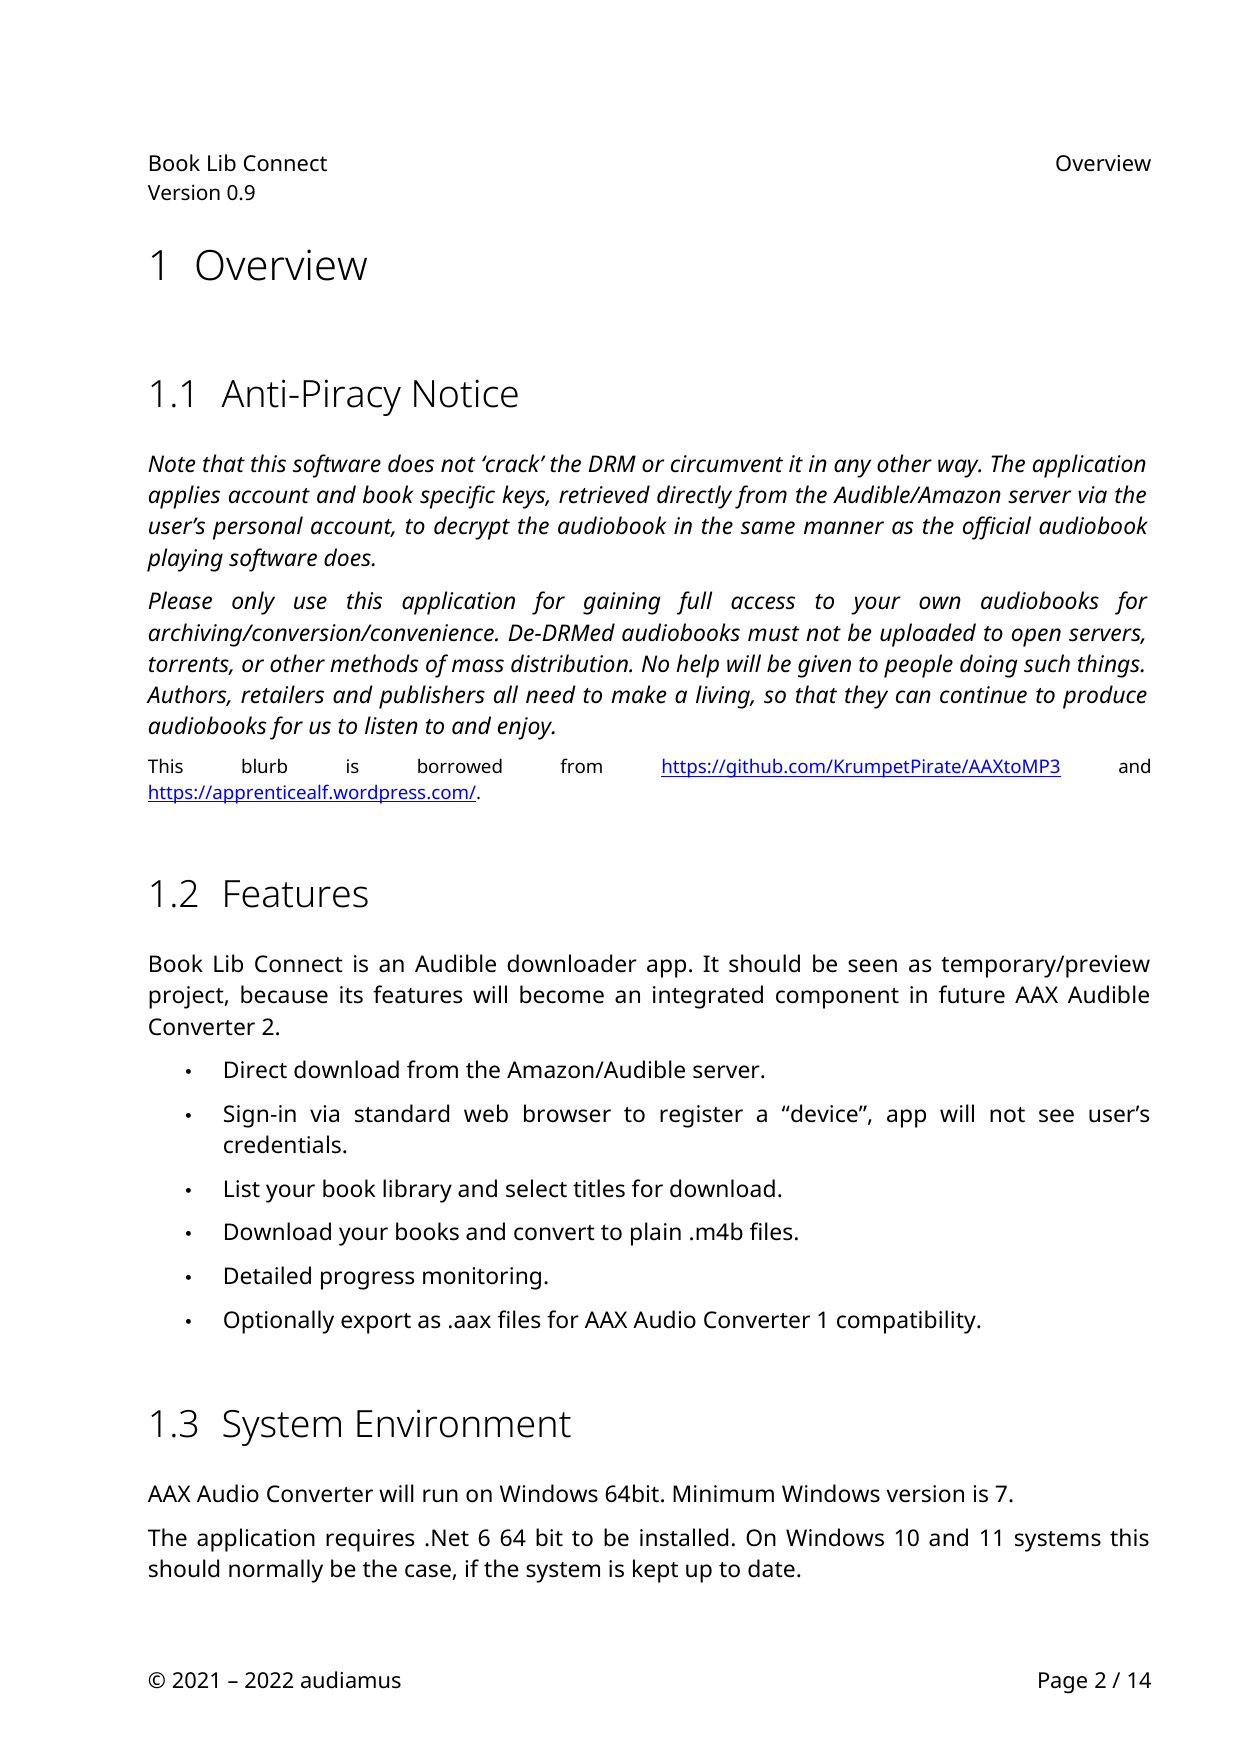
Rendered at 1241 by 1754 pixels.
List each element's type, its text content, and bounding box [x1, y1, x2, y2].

text AAX Audio Converter will run on Windows 64bit. Minimum Windows version is 7. [148, 1478, 1152, 1509]
list Download your books and convert to plain .m4b files. [185, 1216, 1152, 1248]
list Optionally export as .aax files for AAX Audio Converter 1 compatibility. [185, 1304, 1152, 1335]
list Detailed progress monitoring. [185, 1260, 1152, 1291]
subtitle Overview [148, 235, 1152, 292]
list List your book library and select titles for download. [185, 1173, 1152, 1204]
subtitle Anti-Piracy Notice [148, 367, 1152, 418]
text Please only use this application for gaining full access to your own audiobooks for archiving/conversion/convenience. De-DRMed audiobooks must not be uploaded to open servers, torrents, or other methods of mass distribution. No help will be given to people doing such things. Authors, retailers and publishers all need to make a living, so that they can continue to produce audiobooks for us to listen to and enjoy. [148, 585, 1152, 741]
subtitle System Environment [148, 1397, 1152, 1448]
text Note that this software does not ‘crack’ the DRM or circumvent it in any other way. The application applies account and book specific keys, retrieved directly from the Audible/Amazon server via the user’s personal account, to decrypt the audiobook in the same manner as the official audiobook playing software does. [148, 448, 1152, 573]
text The application requires .Net 6 64 bit to be installed. On Windows 10 and 11 systems this should normally be the case, if the system is kept up to date. [148, 1522, 1152, 1584]
text Book Lib Connect is an Audible downloader app. It should be seen as temporary/preview project, because its features will become an integrated component in future AAX Audible Converter 2. [148, 948, 1152, 1042]
list Sign-in via standard web browser to register a “device”, app will not see user’s credentials. [185, 1098, 1152, 1160]
text This blurb is borrowed from https://github.com/KrumpetPirate/AAXtoMP3 and https://apprenticealf.wordpress.com/. [148, 754, 1152, 805]
subtitle Features [148, 867, 1152, 918]
list Direct download from the Amazon/Audible server. [185, 1054, 1152, 1085]
